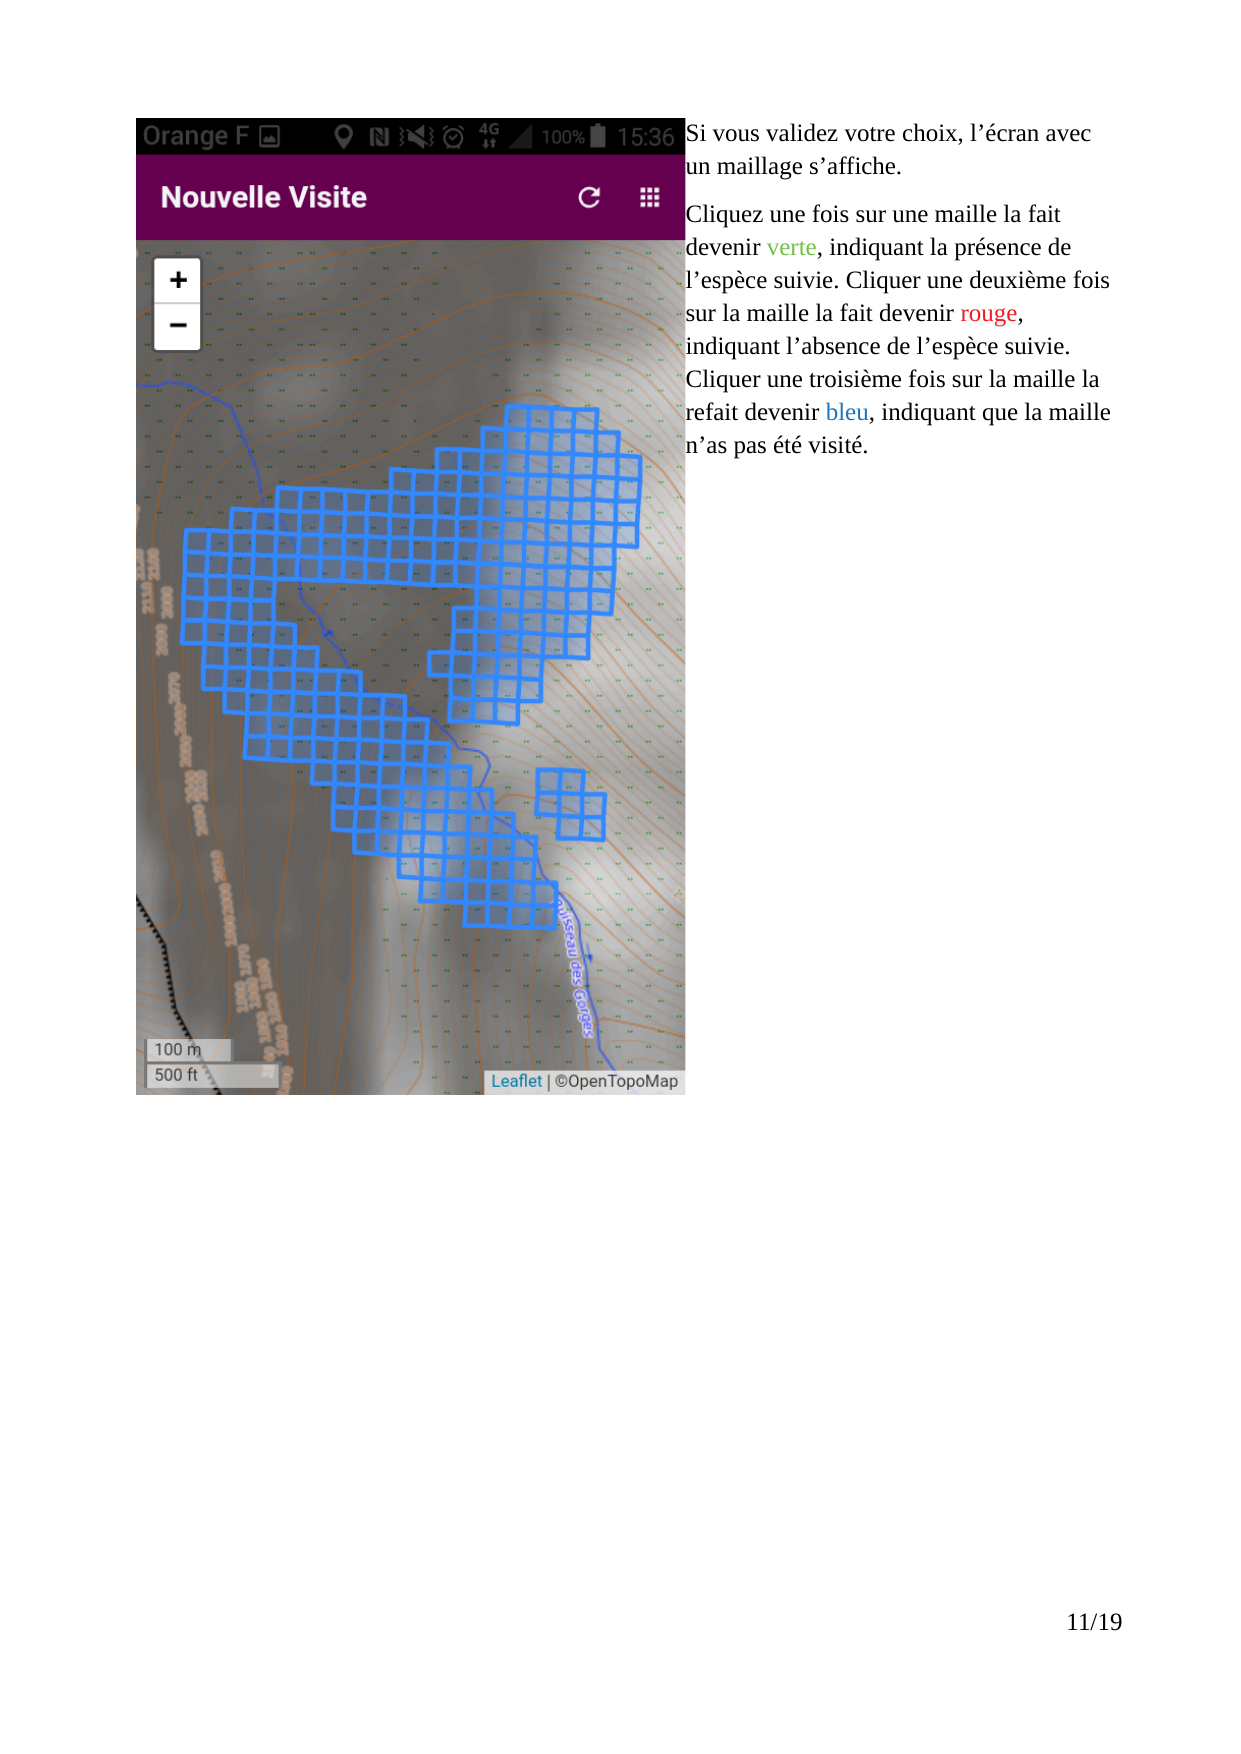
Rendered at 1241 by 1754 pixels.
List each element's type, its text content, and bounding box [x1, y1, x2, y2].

text Cliquez une fois sur une maille la fait devenir verte, indiquant la présence de l’espèce suivie. Cliquer une deuxième fois sur la maille la fait devenir rouge, indiquant l’absence de l’espèce suivie. Cliquer une troisième fois sur la maille la refait devenir bleu, indiquant que la maille n’as pas été visité. [686, 199, 1122, 459]
picture [136, 118, 686, 1095]
text Si vous validez votre choix, l’écran avec un maillage s’affiche. [686, 118, 1122, 180]
